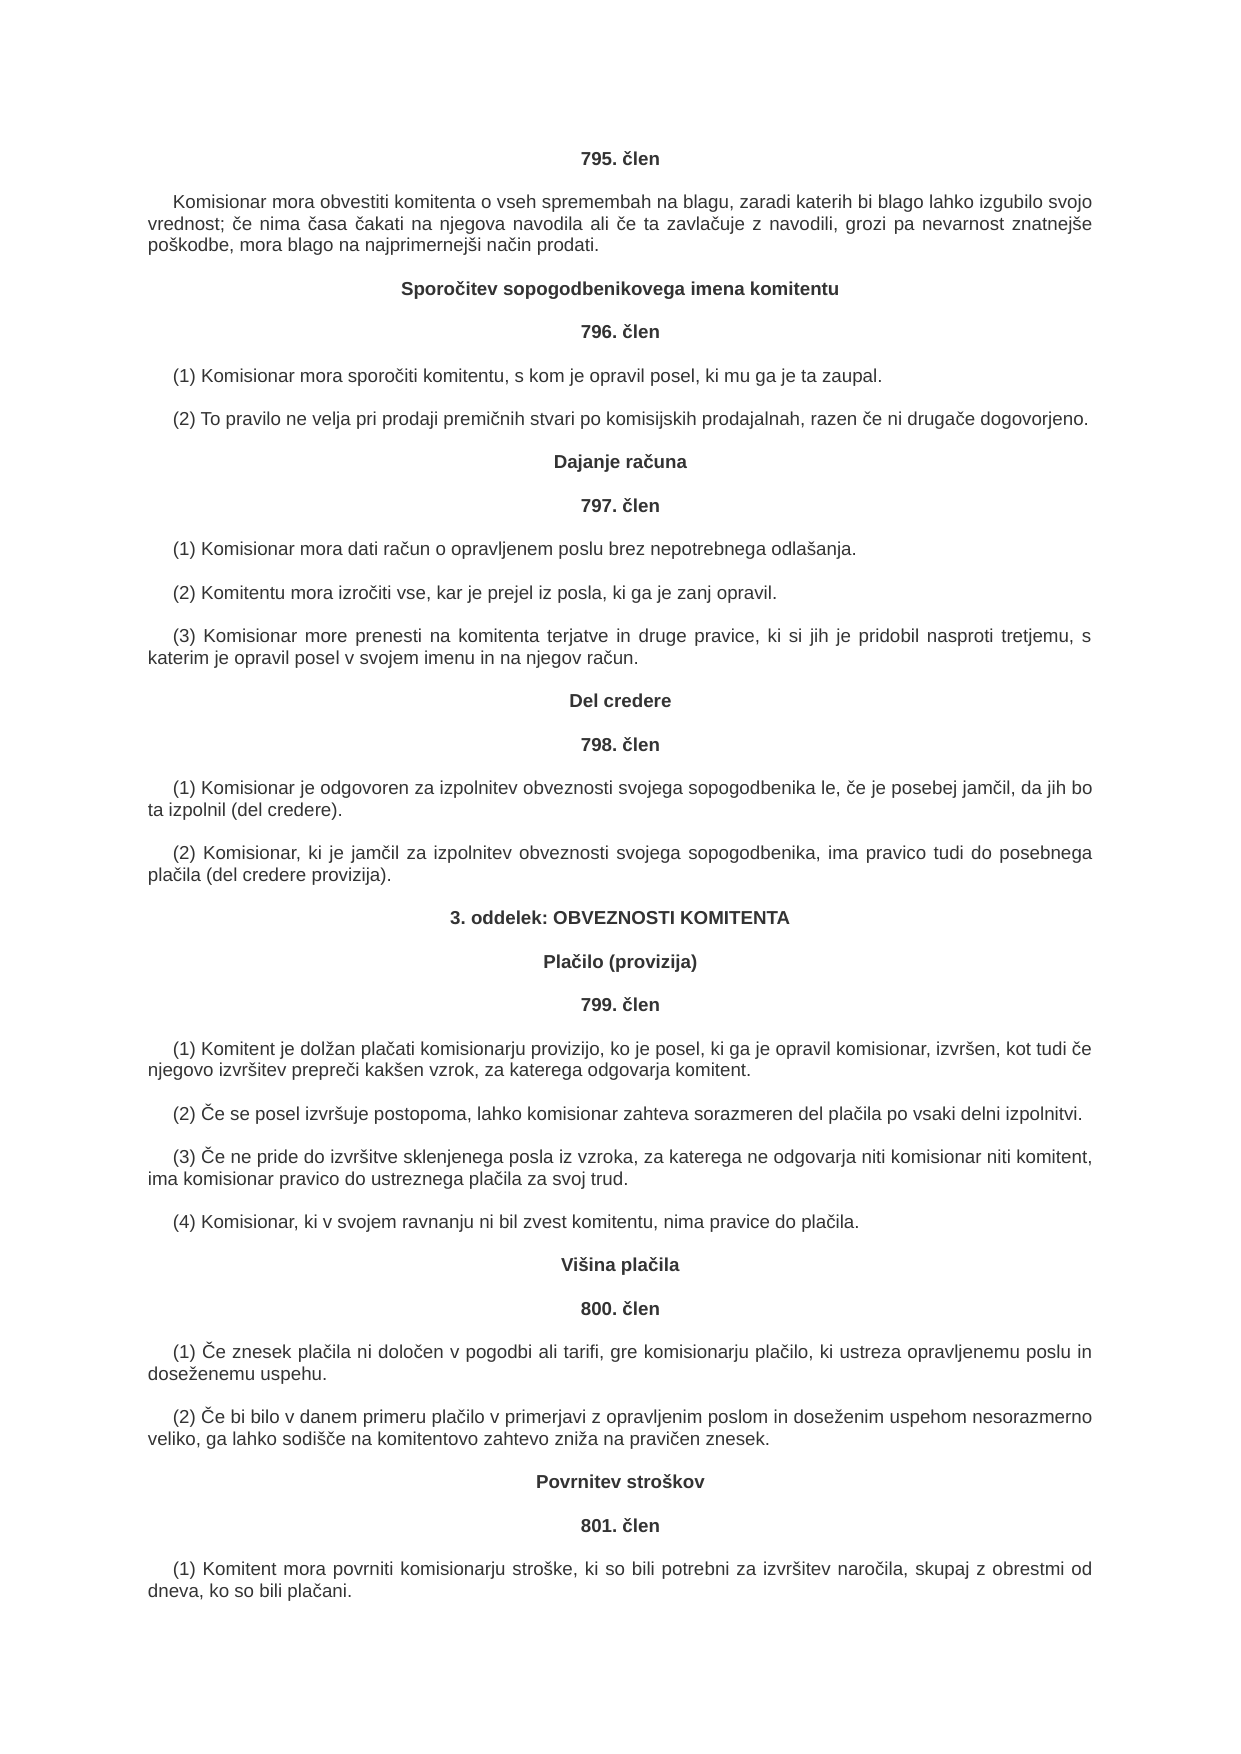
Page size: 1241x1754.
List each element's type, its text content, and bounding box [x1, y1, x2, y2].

text (2) To pravilo ne velja pri prodaji premičnih stvari po komisijskih prodajalnah, razen če ni drugače dogovorjeno. [148, 408, 1093, 429]
text (1) Komisionar mora dati račun o opravljenem poslu brez nepotrebnega odlašanja. [148, 538, 1093, 560]
text (4) Komisionar, ki v svojem ravnanju ni bil zvest komitentu, nima pravice do plačila. [148, 1211, 1093, 1232]
text (2) Če bi bilo v danem primeru plačilo v primerjavi z opravljenim poslom in doseženim uspehom nesorazmerno veliko, ga lahko sodišče na komitentovo zahtevo zniža na pravičen znesek. [148, 1406, 1093, 1449]
text 795. člen [148, 148, 1093, 169]
text (2) Komisionar, ki je jamčil za izpolnitev obveznosti svojega sopogodbenika, ima pravico tudi do posebnega plačila (del credere provizija). [148, 842, 1093, 885]
text Komisionar mora obvestiti komitenta o vseh spremembah na blagu, zaradi katerih bi blago lahko izgubilo svojo vrednost; če nima časa čakati na njegova navodila ali če ta zavlačuje z navodili, grozi pa nevarnost znatnejše poškodbe, mora blago na najprimernejši način prodati. [148, 191, 1093, 256]
text Sporočitev sopogodbenikovega imena komitentu [148, 278, 1093, 299]
text 800. člen [148, 1298, 1093, 1319]
text (3) Če ne pride do izvršitve sklenjenega posla iz vzroka, za katerega ne odgovarja niti komisionar niti komitent, ima komisionar pravico do ustreznega plačila za svoj trud. [148, 1146, 1093, 1189]
text 801. člen [148, 1514, 1093, 1536]
text 798. člen [148, 733, 1093, 755]
text 797. člen [148, 495, 1093, 516]
text (1) Komisionar mora sporočiti komitentu, s kom je opravil posel, ki mu ga je ta zaupal. [148, 364, 1093, 386]
text (1) Komitent je dolžan plačati komisionarju provizijo, ko je posel, ki ga je opravil komisionar, izvršen, kot tudi če njegovo izvršitev prepreči kakšen vzrok, za katerega odgovarja komitent. [148, 1037, 1093, 1080]
text Plačilo (provizija) [148, 950, 1093, 972]
text (2) Če se posel izvršuje postopoma, lahko komisionar zahteva sorazmeren del plačila po vsaki delni izpolnitvi. [148, 1102, 1093, 1124]
text 799. člen [148, 994, 1093, 1015]
text Del credere [148, 690, 1093, 712]
text Višina plačila [148, 1254, 1093, 1276]
text 796. člen [148, 321, 1093, 343]
text Dajanje računa [148, 451, 1093, 473]
text (2) Komitentu mora izročiti vse, kar je prejel iz posla, ki ga je zanj opravil. [148, 582, 1093, 603]
text (1) Komitent mora povrniti komisionarju stroške, ki so bili potrebni za izvršitev naročila, skupaj z obrestmi od dneva, ko so bili plačani. [148, 1558, 1093, 1601]
text 3. oddelek: OBVEZNOSTI KOMITENTA [148, 907, 1093, 928]
text Povrnitev stroškov [148, 1471, 1093, 1493]
text (3) Komisionar more prenesti na komitenta terjatve in druge pravice, ki si jih je pridobil nasproti tretjemu, s katerim je opravil posel v svojem imenu in na njegov račun. [148, 625, 1093, 668]
text (1) Komisionar je odgovoren za izpolnitev obveznosti svojega sopogodbenika le, če je posebej jamčil, da jih bo ta izpolnil (del credere). [148, 777, 1093, 820]
text (1) Če znesek plačila ni določen v pogodbi ali tarifi, gre komisionarju plačilo, ki ustreza opravljenemu poslu in doseženemu uspehu. [148, 1341, 1093, 1384]
